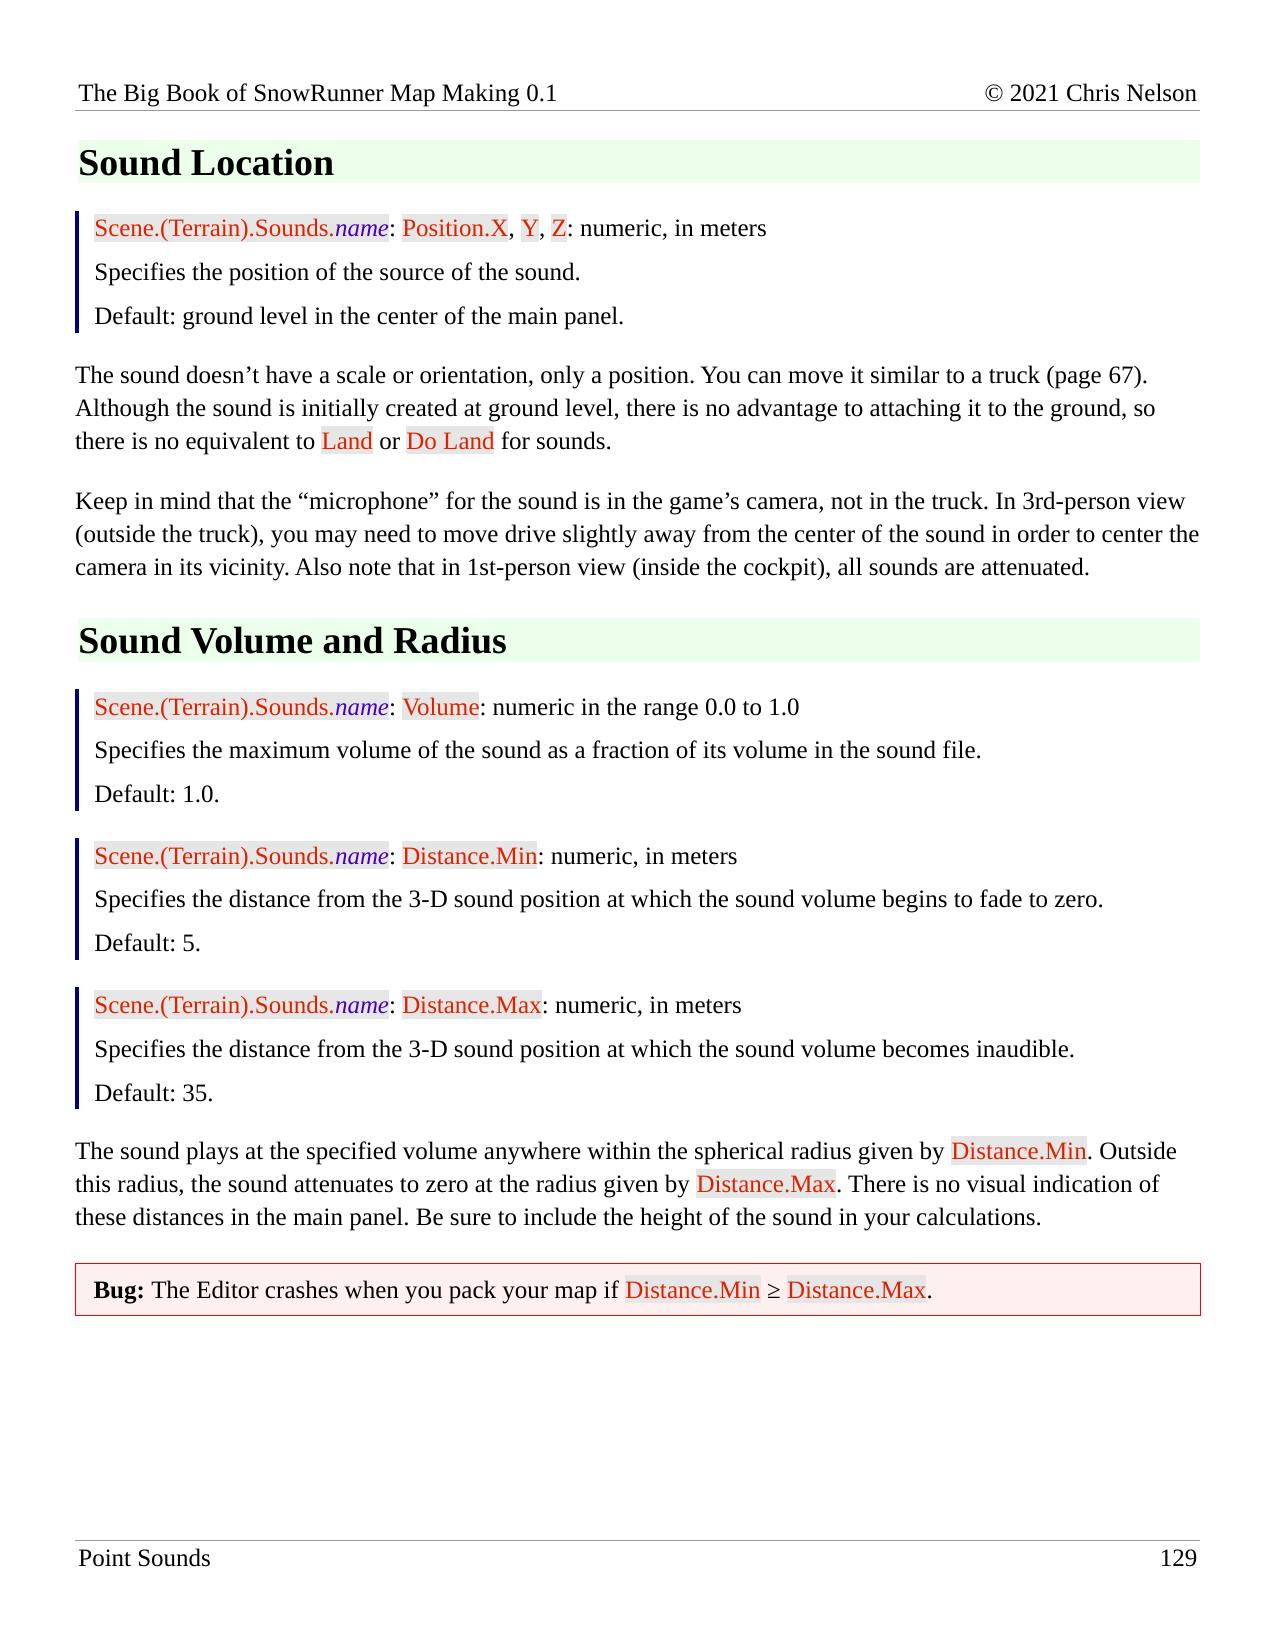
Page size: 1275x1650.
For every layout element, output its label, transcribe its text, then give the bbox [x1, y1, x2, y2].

text Specifies the distance from the 3‑D sound position at which the sound volume begins to fade to zero. [79, 882, 1200, 913]
subtitle Sound Volume and Radius [78, 618, 1200, 662]
text Specifies the distance from the 3‑D sound position at which the sound volume becomes inaudible. [79, 1031, 1200, 1063]
text The sound doesn’t have a scale or orientation, only a position. You can move it similar to a truck (page 67). Although the sound is initially created at ground level, there is no advantage to attaching it to the ground, so there is no equivalent to Land or Do Land for sounds. [75, 360, 1200, 454]
text Scene.(Terrain).Sounds.name: Distance.Max: numeric, in meters [79, 987, 1200, 1019]
text Keep in mind that the “microphone” for the sound is in the game’s camera, not in the truck. In 3rd-person view (outside the truck), you may need to move drive slightly away from the center of the sound in order to center the camera in its vicinity. Also note that in 1st-person view (inside the cockpit), all sounds are attenuated. [75, 486, 1200, 581]
list The Editor crashes when you pack your map if Distance.Min ≥ Distance.Max. [76, 1264, 1200, 1315]
text Default: ground level in the center of the main panel. [79, 298, 1200, 333]
text The sound plays at the specified volume anywhere within the spherical radius given by Distance.Min. Outside this radius, the sound attenuates to zero at the radius given by Distance.Max. There is no visual indication of these distances in the main panel. Be sure to include the height of the sound in your calculations. [75, 1136, 1200, 1231]
text Specifies the position of the source of the sound. [79, 254, 1200, 286]
text Scene.(Terrain).Sounds.name: Distance.Min: numeric, in meters [79, 838, 1200, 869]
text Scene.(Terrain).Sounds.name: Position.X, Y, Z: numeric, in meters [79, 211, 1200, 242]
text Default: 35. [79, 1074, 1200, 1109]
subtitle Sound Location [78, 140, 1200, 183]
text Scene.(Terrain).Sounds.name: Volume: numeric in the range 0.0 to 1.0 [75, 688, 1200, 720]
text Default: 5. [79, 925, 1200, 960]
text Default: 1.0. [79, 776, 1200, 811]
text Specifies the maximum volume of the sound as a fraction of its volume in the sound file. [79, 732, 1200, 764]
